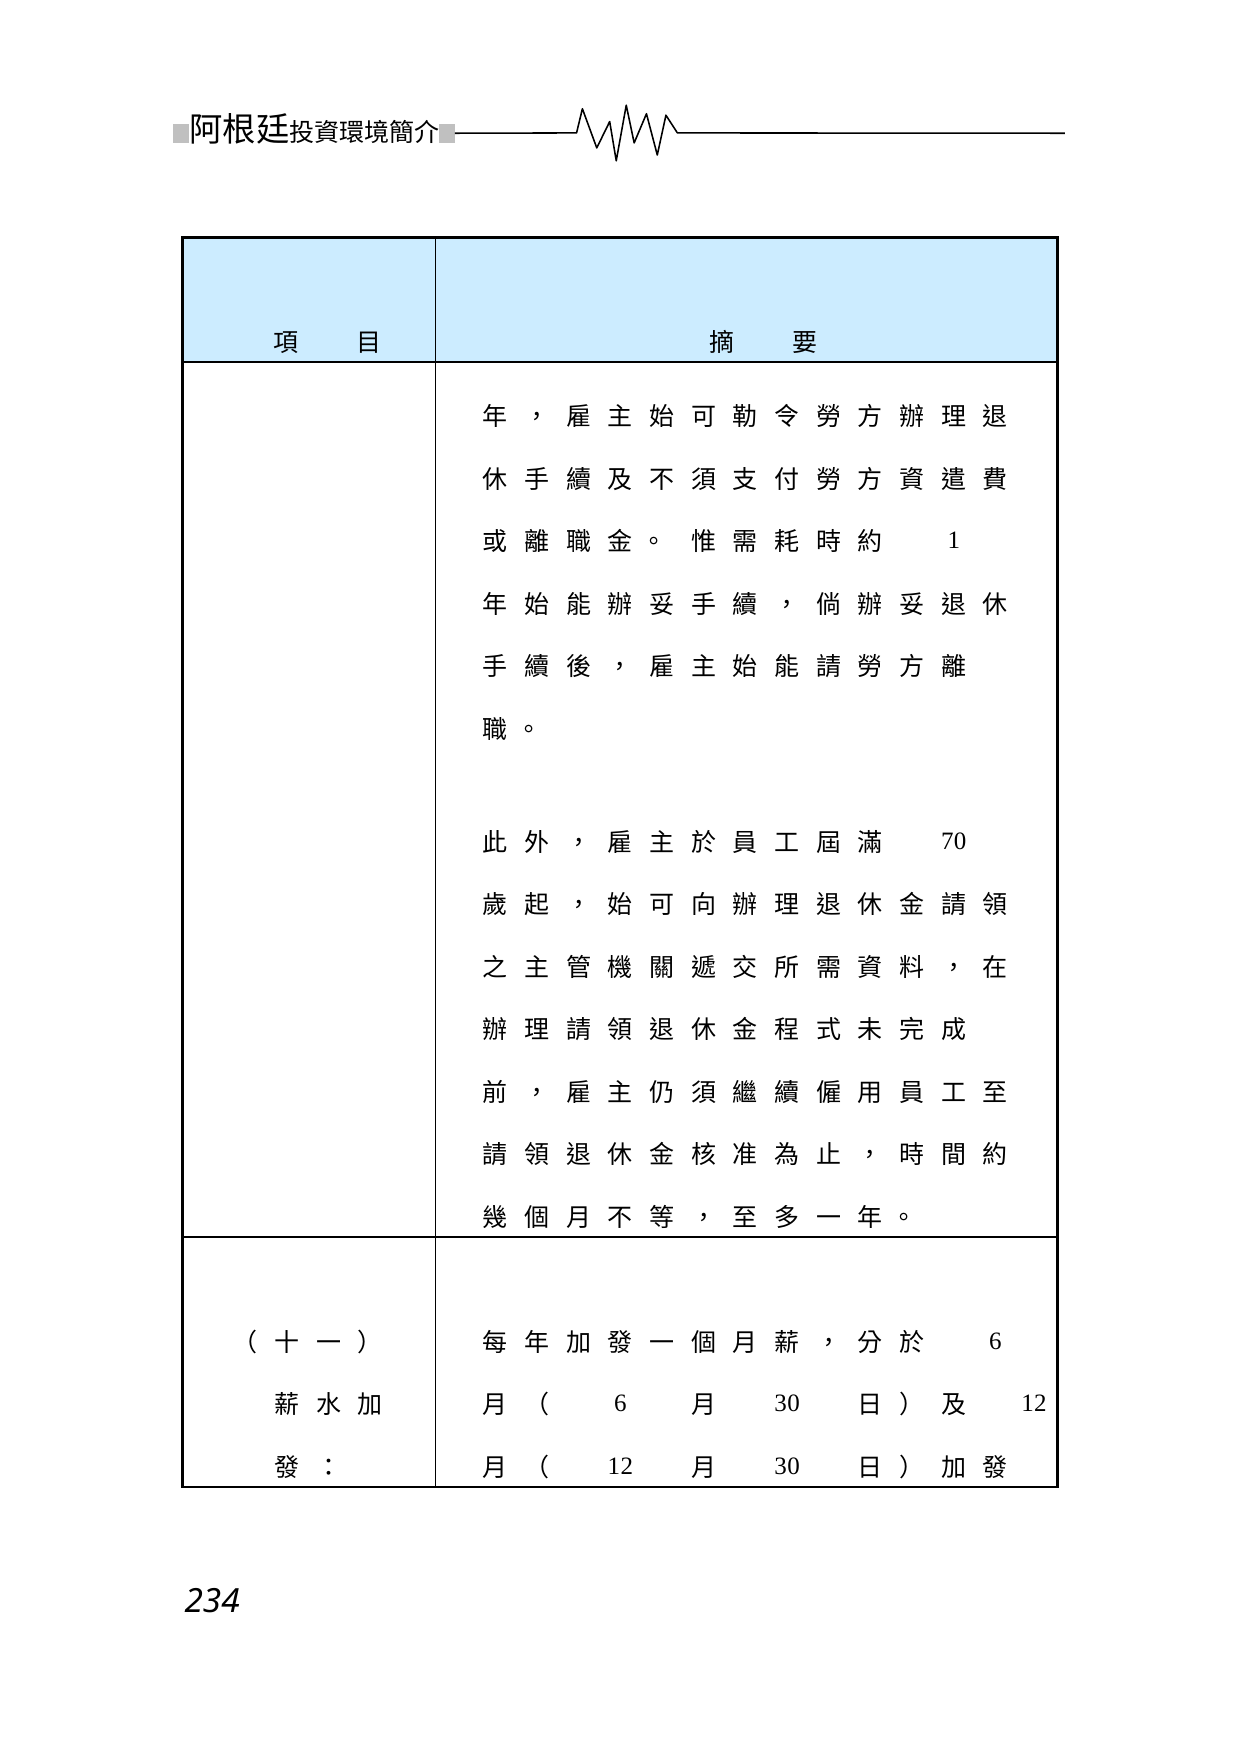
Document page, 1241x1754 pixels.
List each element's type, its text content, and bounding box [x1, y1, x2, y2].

table_header 摘 要 [436, 239, 1056, 361]
table_cell [184, 363, 435, 1236]
table_header 項 目 [184, 239, 435, 361]
table_cell 每年加發一個月薪，分於6月（6月30日）及12月（12月30日）加發 [436, 1238, 1056, 1486]
table_cell （十一）薪水加發： [184, 1238, 435, 1486]
table_cell 年，雇主始可勒令勞方辦理退休手續及不須支付勞方資遣費或離職金。惟需耗時約1年始能辦妥手續，倘辦妥退休手續後，雇主始能請勞方離職。 此外，雇主於員工屆滿70歲起，始可向辦理退休金請領之主管機關遞交所需資料，在辦理請領退休金程式未完成前，雇主仍須繼續僱用員工至請領退休金核准為止，時間約幾個月不等，至多一年。 [436, 363, 1056, 1236]
